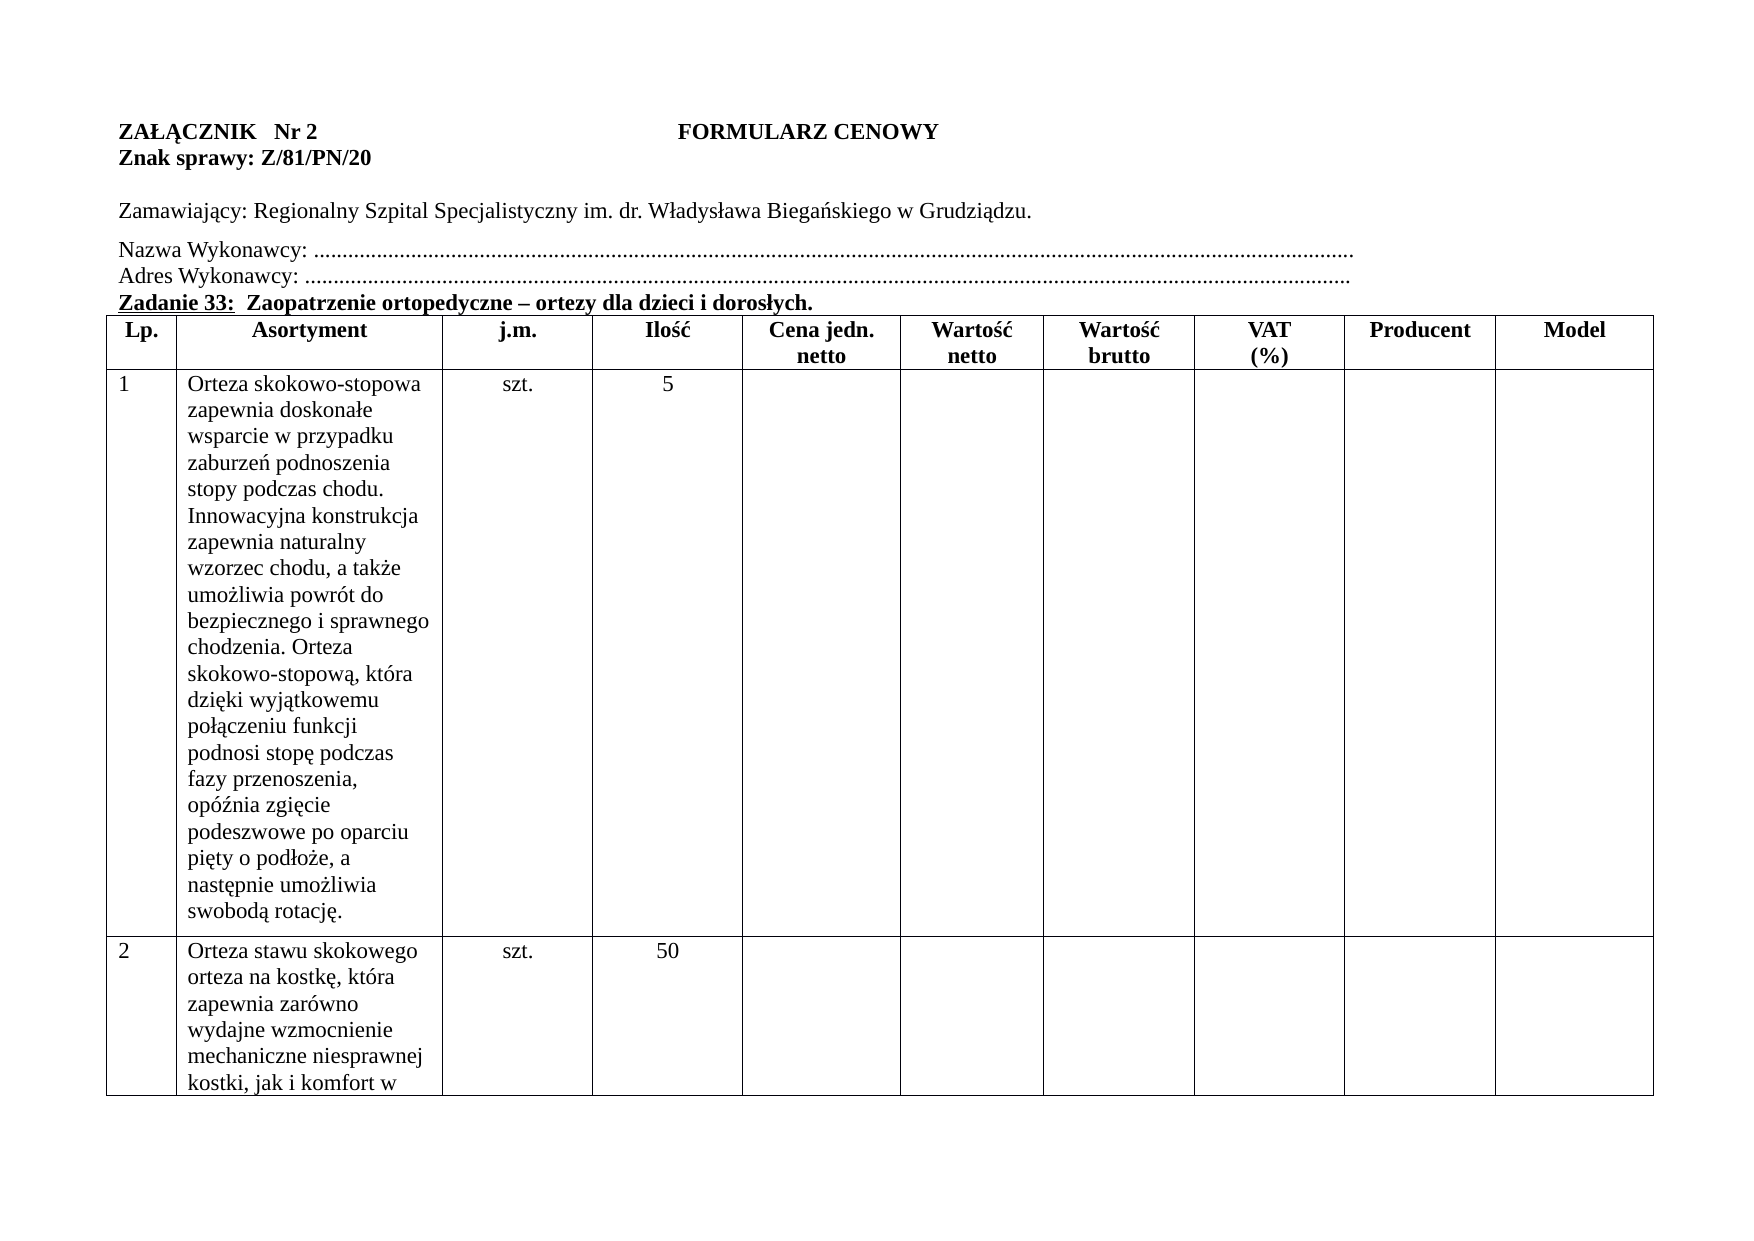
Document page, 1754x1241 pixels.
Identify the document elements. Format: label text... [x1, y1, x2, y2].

text Adres Wykonawcy: ....................................................................................................................................................................................... [118, 262, 1636, 289]
table_cell [1345, 370, 1495, 936]
table_cell 2 [107, 937, 176, 1095]
table_cell 1 [107, 370, 176, 936]
table_cell [743, 370, 900, 936]
table_cell szt. [443, 370, 592, 936]
table_header Ilość [593, 316, 742, 369]
table_header Wartość brutto [1044, 316, 1194, 369]
text Nazwa Wykonawcy: ...................................................................................................................................................................................... [118, 236, 1636, 262]
subtitle Znak sprawy: Z/81/PN/20 [118, 144, 1636, 171]
text Zamawiający: Regionalny Szpital Specjalistyczny im. dr. Władysława Biegańskiego w Grudziądzu. [118, 197, 1645, 223]
table_cell 5 [593, 370, 742, 936]
table_cell [1195, 370, 1344, 936]
table_cell szt. [443, 937, 592, 1095]
table_cell 50 [593, 937, 742, 1095]
table_header Asortyment [177, 316, 442, 369]
table_cell [1496, 370, 1653, 936]
table_cell [1044, 370, 1194, 936]
subtitle Zadanie 33: Zaopatrzenie ortopedyczne – ortezy dla dzieci i dorosłych. [118, 289, 1636, 315]
table_cell [1345, 937, 1495, 1095]
table_cell [1195, 937, 1344, 1095]
table_cell Orteza skokowo-stopowa zapewnia doskonałe wsparcie w przypadku zaburzeń podnoszenia stopy podczas chodu. Innowacyjna konstrukcja zapewnia naturalny wzorzec chodu, a także umożliwia powrót do bezpiecznego i sprawnego chodzenia. Orteza skokowo-stopową, która dzięki wyjątkowemu połączeniu funkcji podnosi stopę podczas fazy przenoszenia, opóźnia zgięcie podeszwowe po oparciu pięty o podłoże, a następnie umożliwia swobodą rotację. [177, 370, 442, 936]
table_header Cena jedn. netto [743, 316, 900, 369]
table_cell [1496, 937, 1653, 1095]
table_header Model [1496, 316, 1653, 369]
table_cell [1044, 937, 1194, 1095]
table_header Wartość netto [901, 316, 1043, 369]
table_cell [901, 937, 1043, 1095]
table_cell [743, 937, 900, 1095]
table_header Producent [1345, 316, 1495, 369]
subtitle ZAŁĄCZNIK Nr 2 FORMULARZ CENOWY [118, 118, 1636, 144]
table_cell [901, 370, 1043, 936]
table_header VAT (%) [1195, 316, 1344, 369]
table_header j.m. [443, 316, 592, 369]
table_header Lp. [107, 316, 176, 369]
table_cell Orteza stawu skokowego orteza na kostkę, która zapewnia zarówno wydajne wzmocnienie mechaniczne niesprawnej kostki, jak i komfort w [177, 937, 442, 1095]
